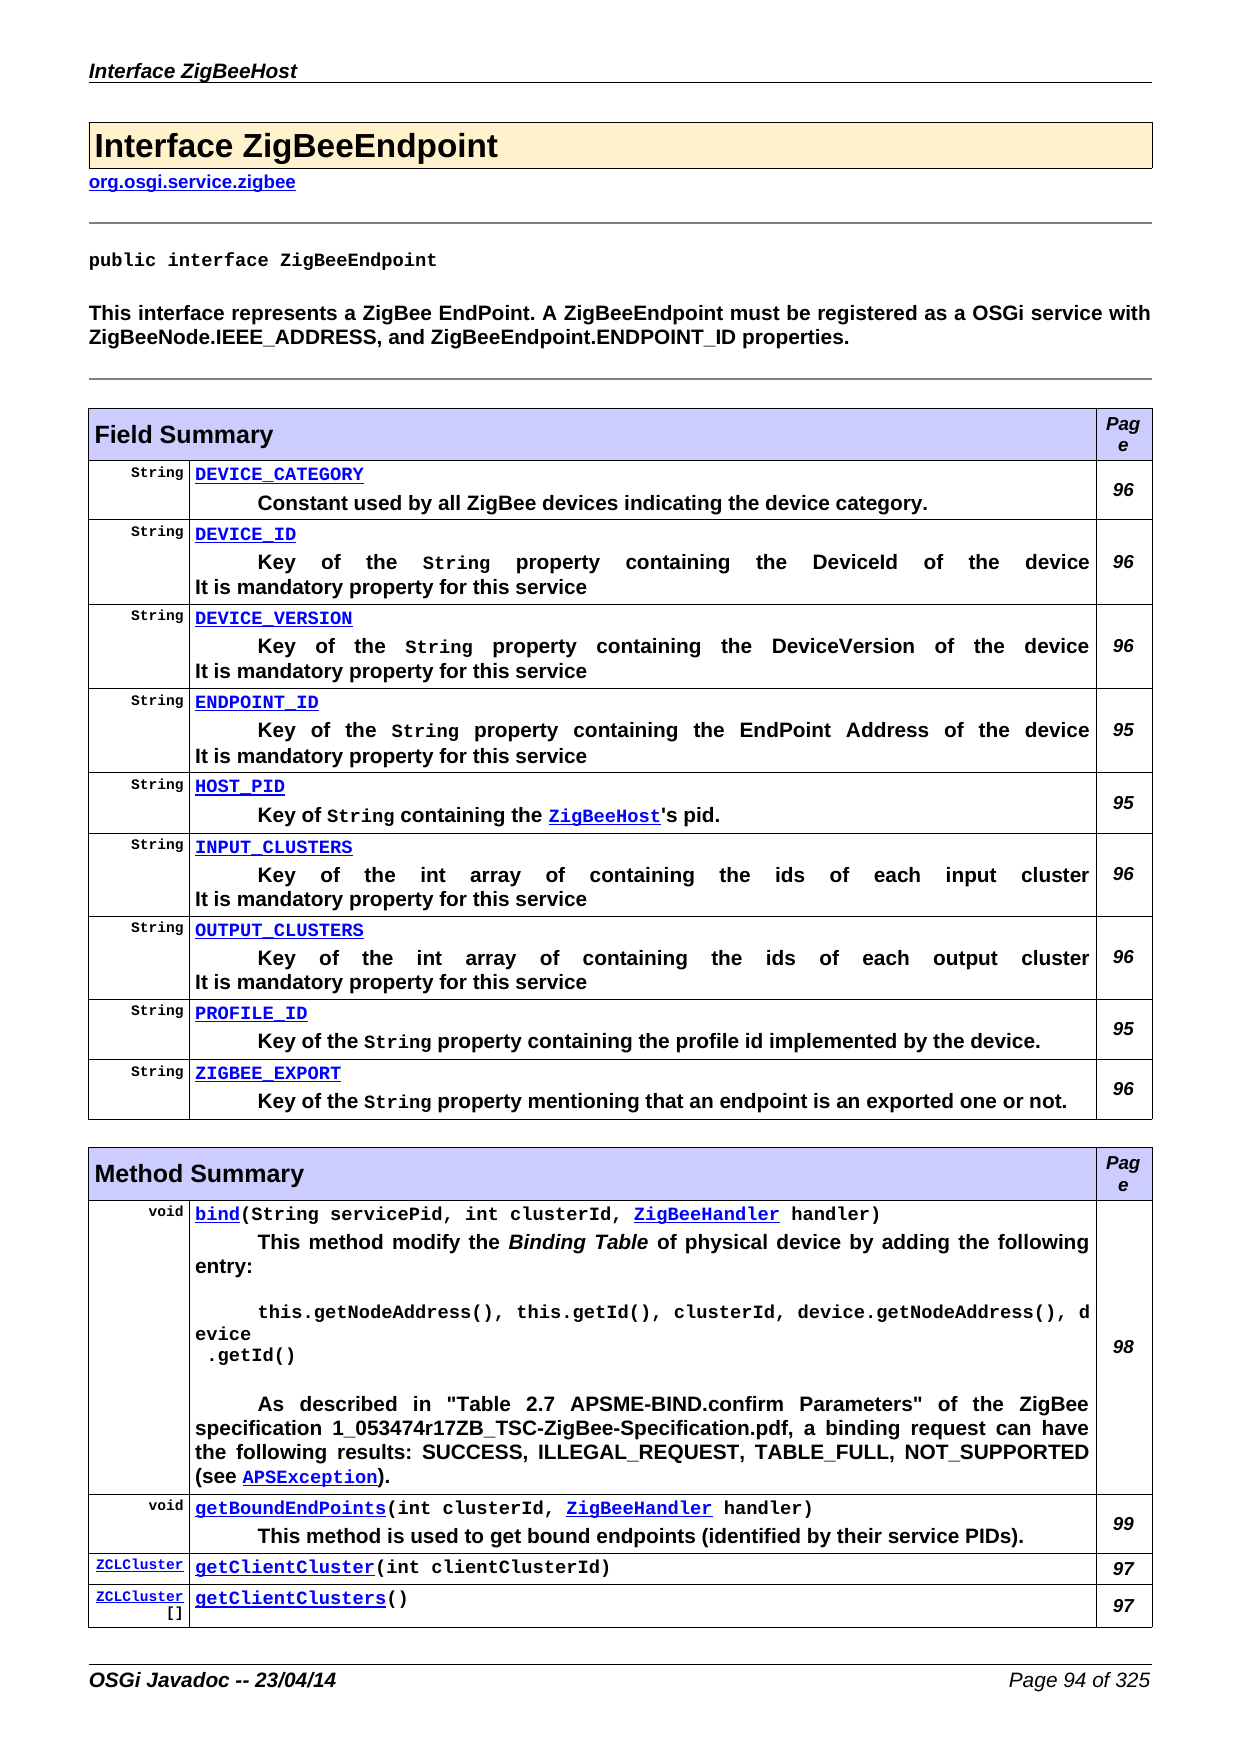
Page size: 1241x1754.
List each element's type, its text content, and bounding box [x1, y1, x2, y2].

subtitle Interface ZigBeeEndpoint [90, 123, 1152, 168]
table_cell DEVICE_VERSION Key of the String property containing the DeviceVersion of the device It is mandatory property for this service [190, 605, 1096, 688]
table_cell 100 [1097, 1495, 1152, 1553]
table_cell void [89, 1495, 189, 1553]
table_cell INPUT_CLUSTERS Key of the int array of containing the ids of each input cluster It is mandatory property for this service [190, 834, 1096, 916]
table_cell 97 [1097, 917, 1152, 998]
table_cell String [89, 917, 189, 998]
table_cell 97 [1097, 520, 1152, 604]
table_header Field Summary [89, 409, 1096, 460]
text org.osgi.service.zigbee [88, 171, 1152, 193]
table_cell 97 [1097, 1060, 1152, 1119]
table_cell OUTPUT_CLUSTERS Key of the int array of containing the ids of each output cluster It is mandatory property for this service [190, 917, 1096, 998]
table_cell 97 [1097, 834, 1152, 916]
table_cell 98 [1097, 1554, 1152, 1584]
table_cell bind(String servicePid, int clusterId, ZigBeeHandler handler) This method modify the Binding Table of physical device by adding the following entry: this.getNodeAddress(), this.getId(), clusterId, device.getNodeAddress(), device .getId() As described in "Table 2.7 APSME-BIND.confirm Parameters" of the ZigBee specification 1_053474r17ZB_TSC-ZigBee-Specification.pdf, a binding request can have the following results: SUCCESS, ILLEGAL_REQUEST, TABLE_FULL, NOT_SUPPORTED (see APSException). [190, 1201, 1096, 1494]
table_cell String [89, 689, 189, 772]
table_cell ZIGBEE_EXPORT Key of the String property mentioning that an endpoint is an exported one or not. [190, 1060, 1096, 1119]
table_cell String [89, 1060, 189, 1119]
table_cell ZCLCluster[] [89, 1585, 189, 1627]
table_cell 99 [1097, 1201, 1152, 1494]
table_cell String [89, 773, 189, 832]
table_cell String [89, 605, 189, 688]
text public interface ZigBeeEndpoint [88, 250, 1152, 272]
table_cell 96 [1097, 1000, 1152, 1059]
table_cell 97 [1097, 605, 1152, 688]
table_cell ZCLCluster [89, 1554, 189, 1584]
table_header Page [1097, 1148, 1152, 1200]
table_cell 98 [1097, 1585, 1152, 1627]
table_cell void [89, 1201, 189, 1494]
table_cell String [89, 1000, 189, 1059]
table_cell PROFILE_ID Key of the String property containing the profile id implemented by the device. [190, 1000, 1096, 1059]
table_cell 97 [1097, 461, 1152, 519]
table_cell HOST_PID Key of String containing the ZigBeeHost's pid. [190, 773, 1096, 832]
table_cell ENDPOINT_ID Key of the String property containing the EndPoint Address of the device It is mandatory property for this service [190, 689, 1096, 772]
table_cell DEVICE_ID Key of the String property containing the DeviceId of the device It is mandatory property for this service [190, 520, 1096, 604]
table_header Method Summary [89, 1148, 1096, 1200]
table_cell getBoundEndPoints(int clusterId, ZigBeeHandler handler) This method is used to get bound endpoints (identified by their service PIDs). [190, 1495, 1096, 1553]
text This interface represents a ZigBee EndPoint. A ZigBeeEndpoint must be registered as a OSGi service with ZigBeeNode.IEEE_ADDRESS, and ZigBeeEndpoint.ENDPOINT_ID properties. [88, 301, 1152, 349]
table_cell String [89, 520, 189, 604]
table_cell 96 [1097, 773, 1152, 832]
table_cell String [89, 461, 189, 519]
table_cell getClientClusters() [190, 1585, 1096, 1627]
table_cell String [89, 834, 189, 916]
table_cell DEVICE_CATEGORY Constant used by all ZigBee devices indicating the device category. [190, 461, 1096, 519]
table_header Page [1097, 409, 1152, 460]
table_cell getClientCluster(int clientClusterId) [190, 1554, 1096, 1584]
table_cell 96 [1097, 689, 1152, 772]
